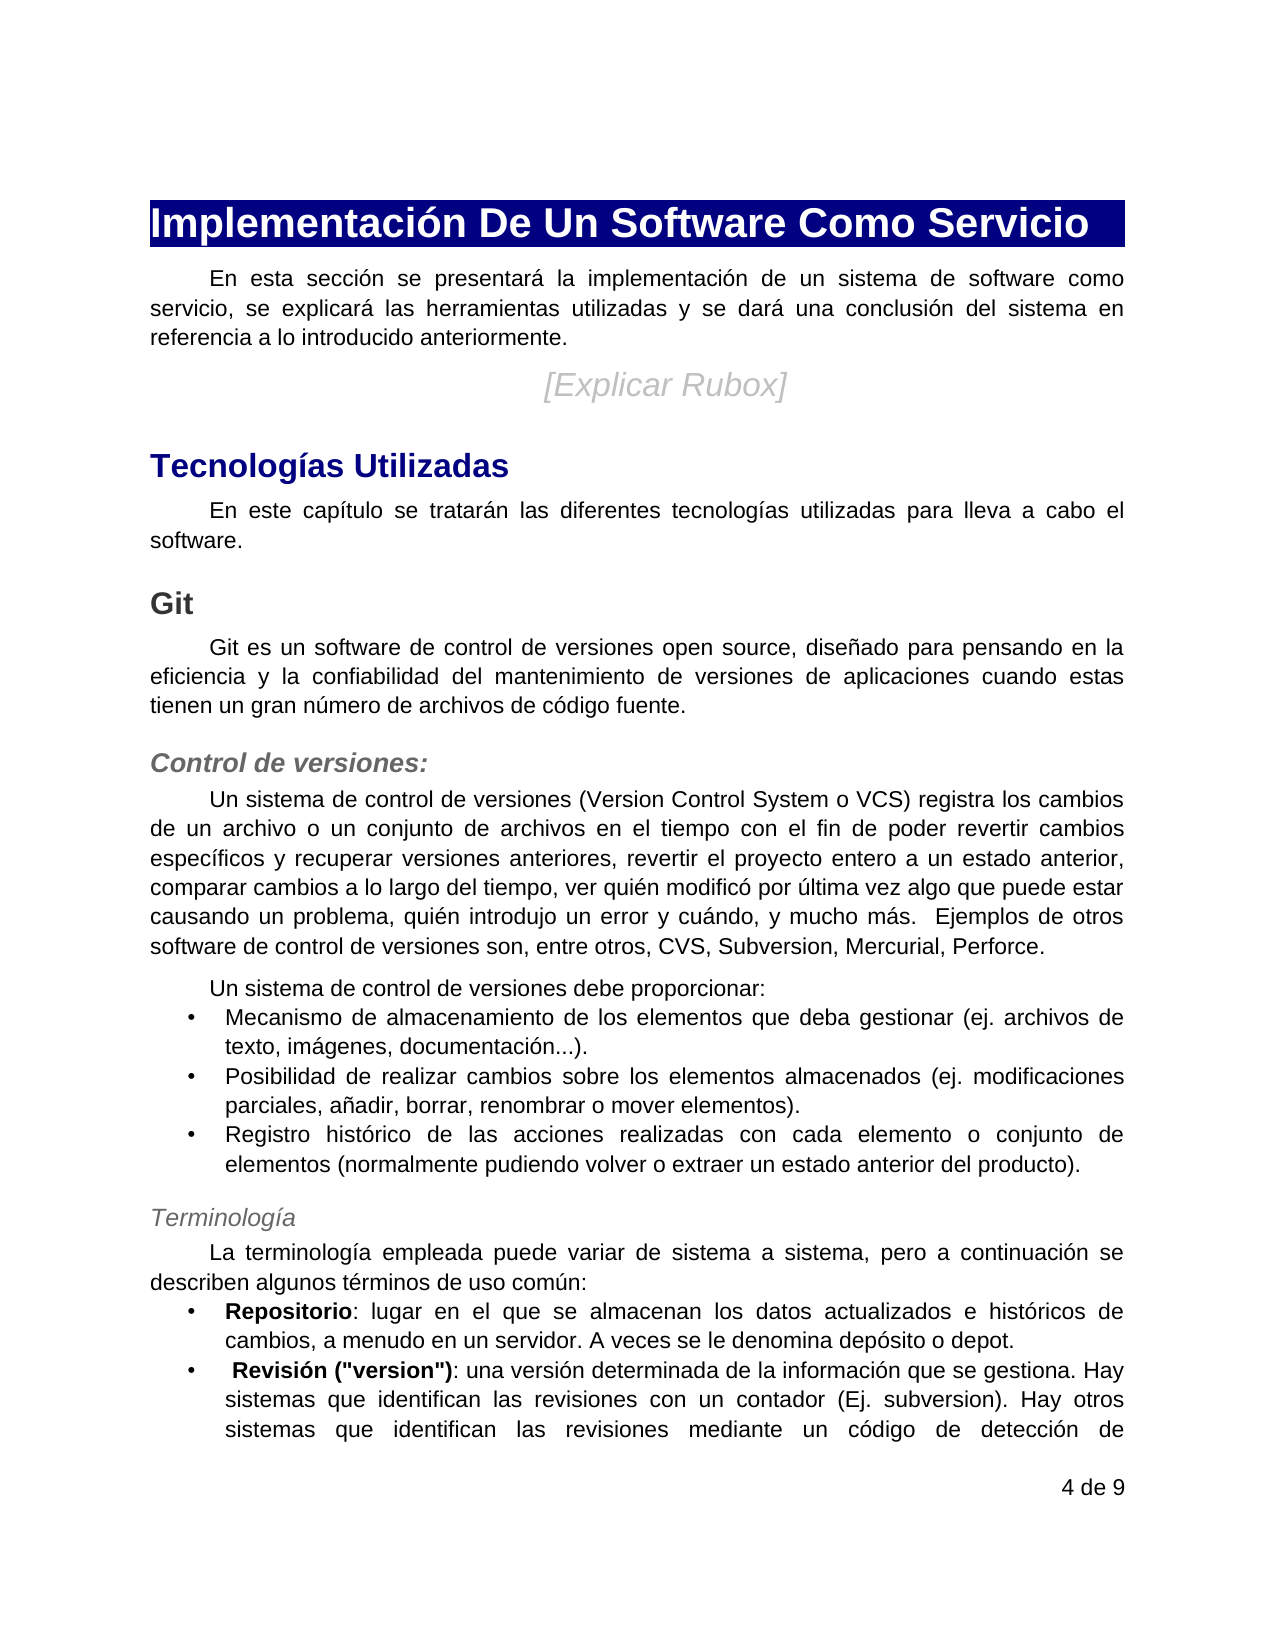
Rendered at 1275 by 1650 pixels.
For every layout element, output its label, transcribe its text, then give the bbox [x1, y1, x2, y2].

subtitle Control de versiones: [150, 748, 1125, 778]
text Git es un software de control de versiones open source, diseñado para pensando en la eficiencia y la confiabilidad del mantenimiento de versiones de aplicaciones cuando estas tienen un gran número de archivos de código fuente. [150, 634, 1125, 719]
text En este capítulo se tratarán las diferentes tecnologías utilizadas para lleva a cabo el software. [150, 498, 1125, 553]
list Posibilidad de realizar cambios sobre los elementos almacenados (ej. modificaciones parciales, añadir, borrar, renombrar o mover elementos). [187, 1063, 1125, 1118]
list Repositorio: lugar en el que se almacenan los datos actualizados e históricos de cambios, a menudo en un servidor. A veces se le denomina depósito o depot. [187, 1299, 1125, 1354]
subtitle Tecnologías Utilizadas [150, 447, 1125, 484]
list Revisión ("version"): una versión determinada de la información que se gestiona. Hay sistemas que identifican las revisiones con un contador (Ej. subversion). Hay otros sistemas que identifican las revisiones mediante un código de detección de [187, 1358, 1125, 1442]
text La terminología empleada puede variar de sistema a sistema, pero a continuación se describen algunos términos de uso común: [150, 1240, 1125, 1295]
subtitle Git [150, 586, 1125, 621]
list Registro histórico de las acciones realizadas con cada elemento o conjunto de elementos (normalmente pudiendo volver o extraer un estado anterior del producto). [187, 1122, 1125, 1177]
text Un sistema de control de versiones debe proporcionar: [150, 975, 1125, 1001]
text Un sistema de control de versiones (Version Control System o VCS) registra los cambios de un archivo o un conjunto de archivos en el tiempo con el fin de poder revertir cambios específicos y recuperar versiones anteriores, revertir el proyecto entero a un estado anterior, comparar cambios a lo largo del tiempo, ver quién modificó por última vez algo que puede estar causando un problema, quién introdujo un error y cuándo, y mucho más. Ejemplos de otros software de control de versiones son, entre otros, CVS, Subversion, Mercurial, Perforce. [150, 787, 1125, 959]
text [Explicar Rubox] [150, 367, 1125, 404]
list Mecanismo de almacenamiento de los elementos que deba gestionar (ej. archivos de texto, imágenes, documentación...). [187, 1005, 1125, 1060]
subtitle Implementación De Un Software Como Servicio [150, 200, 1125, 247]
text En esta sección se presentará la implementación de un sistema de software como servicio, se explicará las herramientas utilizadas y se dará una conclusión del sistema en referencia a lo introducido anteriormente. [150, 266, 1125, 350]
subtitle Terminología [150, 1204, 1125, 1232]
